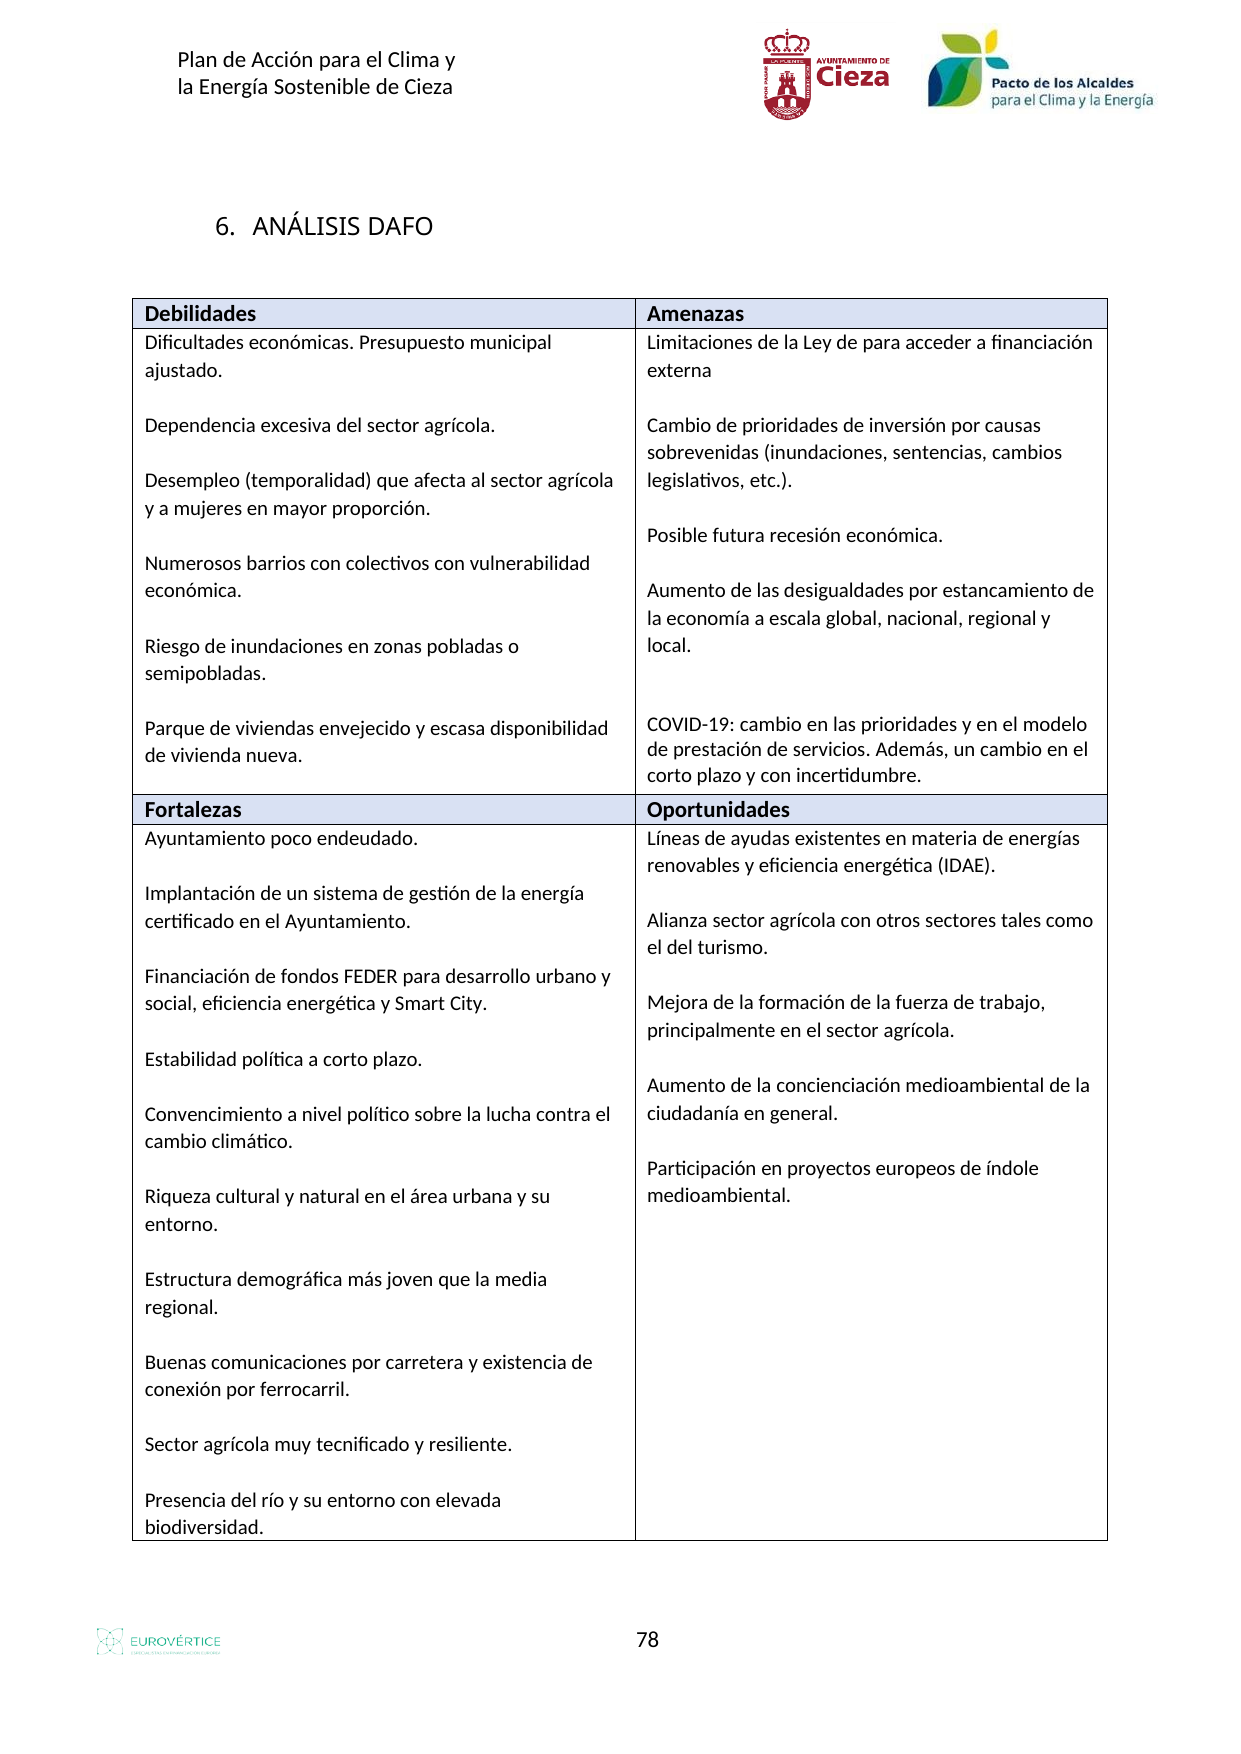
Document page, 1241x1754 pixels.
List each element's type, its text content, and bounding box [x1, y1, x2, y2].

subtitle ANÁLISIS DAFO [215, 209, 1119, 243]
picture [96, 1628, 221, 1655]
table_cell Líneas de ayudas existentes en materia de energías renovables y eficiencia energética (IDAE). Alianza sector agrícola con otros sectores tales como el del turismo. Mejora de la formación de la fuerza de trabajo, principalmente en el sector agrícola. Aumento de la concienciación medioambiental de la ciudadanía en general. Participación en proyectos europeos de índole medioambiental. [636, 825, 1107, 1539]
table_cell Limitaciones de la Ley de para acceder a financiación externa Cambio de prioridades de inversión por causas sobrevenidas (inundaciones, sentencias, cambios legislativos, etc.). Posible futura recesión económica. Aumento de las desigualdades por estancamiento de la economía a escala global, nacional, regional y local. COVID-19: cambio en las prioridades y en el modelo de prestación de servicios. Además, un cambio en el corto plazo y con incertidumbre. [636, 329, 1107, 794]
table_cell Fortalezas [133, 795, 635, 824]
table_cell Ayuntamiento poco endeudado. Implantación de un sistema de gestión de la energía certificado en el Ayuntamiento. Financiación de fondos FEDER para desarrollo urbano y social, eficiencia energética y Smart City. Estabilidad política a corto plazo. Convencimiento a nivel político sobre la lucha contra el cambio climático. Riqueza cultural y natural en el área urbana y su entorno. Estructura demográfica más joven que la media regional. Buenas comunicaciones por carretera y existencia de conexión por ferrocarril. Sector agrícola muy tecnificado y resiliente. Presencia del río y su entorno con elevada biodiversidad. [133, 825, 635, 1539]
picture [921, 23, 1159, 114]
table_cell Dificultades económicas. Presupuesto municipal ajustado. Dependencia excesiva del sector agrícola. Desempleo (temporalidad) que afecta al sector agrícola y a mujeres en mayor proporción. Numerosos barrios con colectivos con vulnerabilidad económica. Riesgo de inundaciones en zonas pobladas o semipobladas. Parque de viviendas envejecido y escasa disponibilidad de vivienda nueva. [133, 329, 635, 794]
table_header Amenazas [636, 299, 1107, 328]
table_cell Oportunidades [636, 795, 1107, 824]
table_header Debilidades [133, 299, 635, 328]
picture [755, 22, 897, 125]
